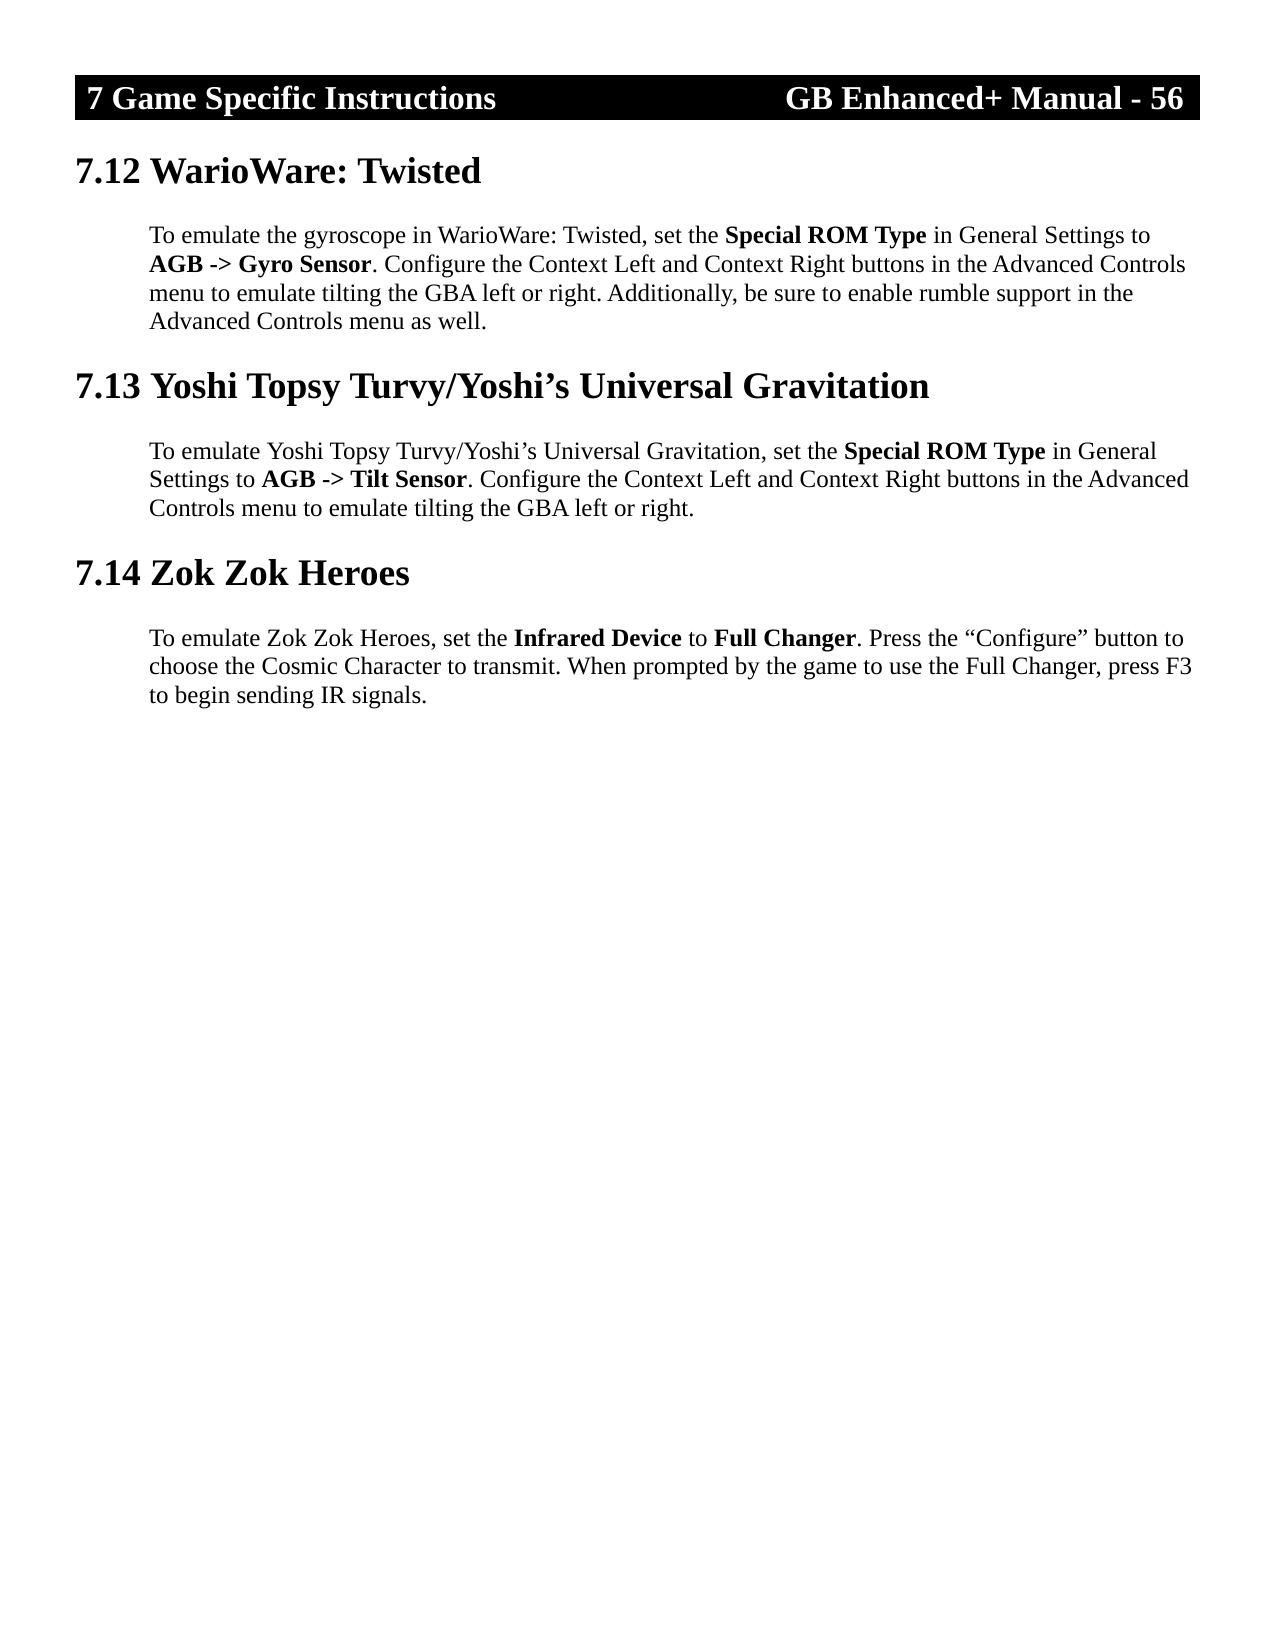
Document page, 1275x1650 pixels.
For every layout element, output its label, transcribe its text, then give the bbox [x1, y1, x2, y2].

text To emulate Yoshi Topsy Turvy/Yoshi’s Universal Gravitation, set the Special ROM Type in General Settings to AGB -> Tilt Sensor. Configure the Context Left and Context Right buttons in the Advanced Controls menu to emulate tilting the GBA left or right. [75, 436, 1200, 522]
text 7 Game Specific Instructions GB Enhanced+ Manual - 56 [75, 75, 1200, 119]
text To emulate Zok Zok Heroes, set the Infrared Device to Full Changer. Press the “Configure” button to choose the Cosmic Character to transmit. When prompted by the game to use the Full Changer, press F3 to begin sending IR signals. [75, 623, 1200, 709]
text 7.14 Zok Zok Heroes [75, 551, 1200, 594]
text To emulate the gyroscope in WarioWare: Twisted, set the Special ROM Type in General Settings to AGB -> Gyro Sensor. Configure the Context Left and Context Right buttons in the Advanced Controls menu to emulate tilting the GBA left or right. Additionally, be sure to enable rumble support in the Advanced Controls menu as well. [75, 220, 1200, 335]
text 7.12 WarioWare: Twisted [75, 148, 1200, 191]
text 7.13 Yoshi Topsy Turvy/Yoshi’s Universal Gravitation [75, 364, 1200, 407]
